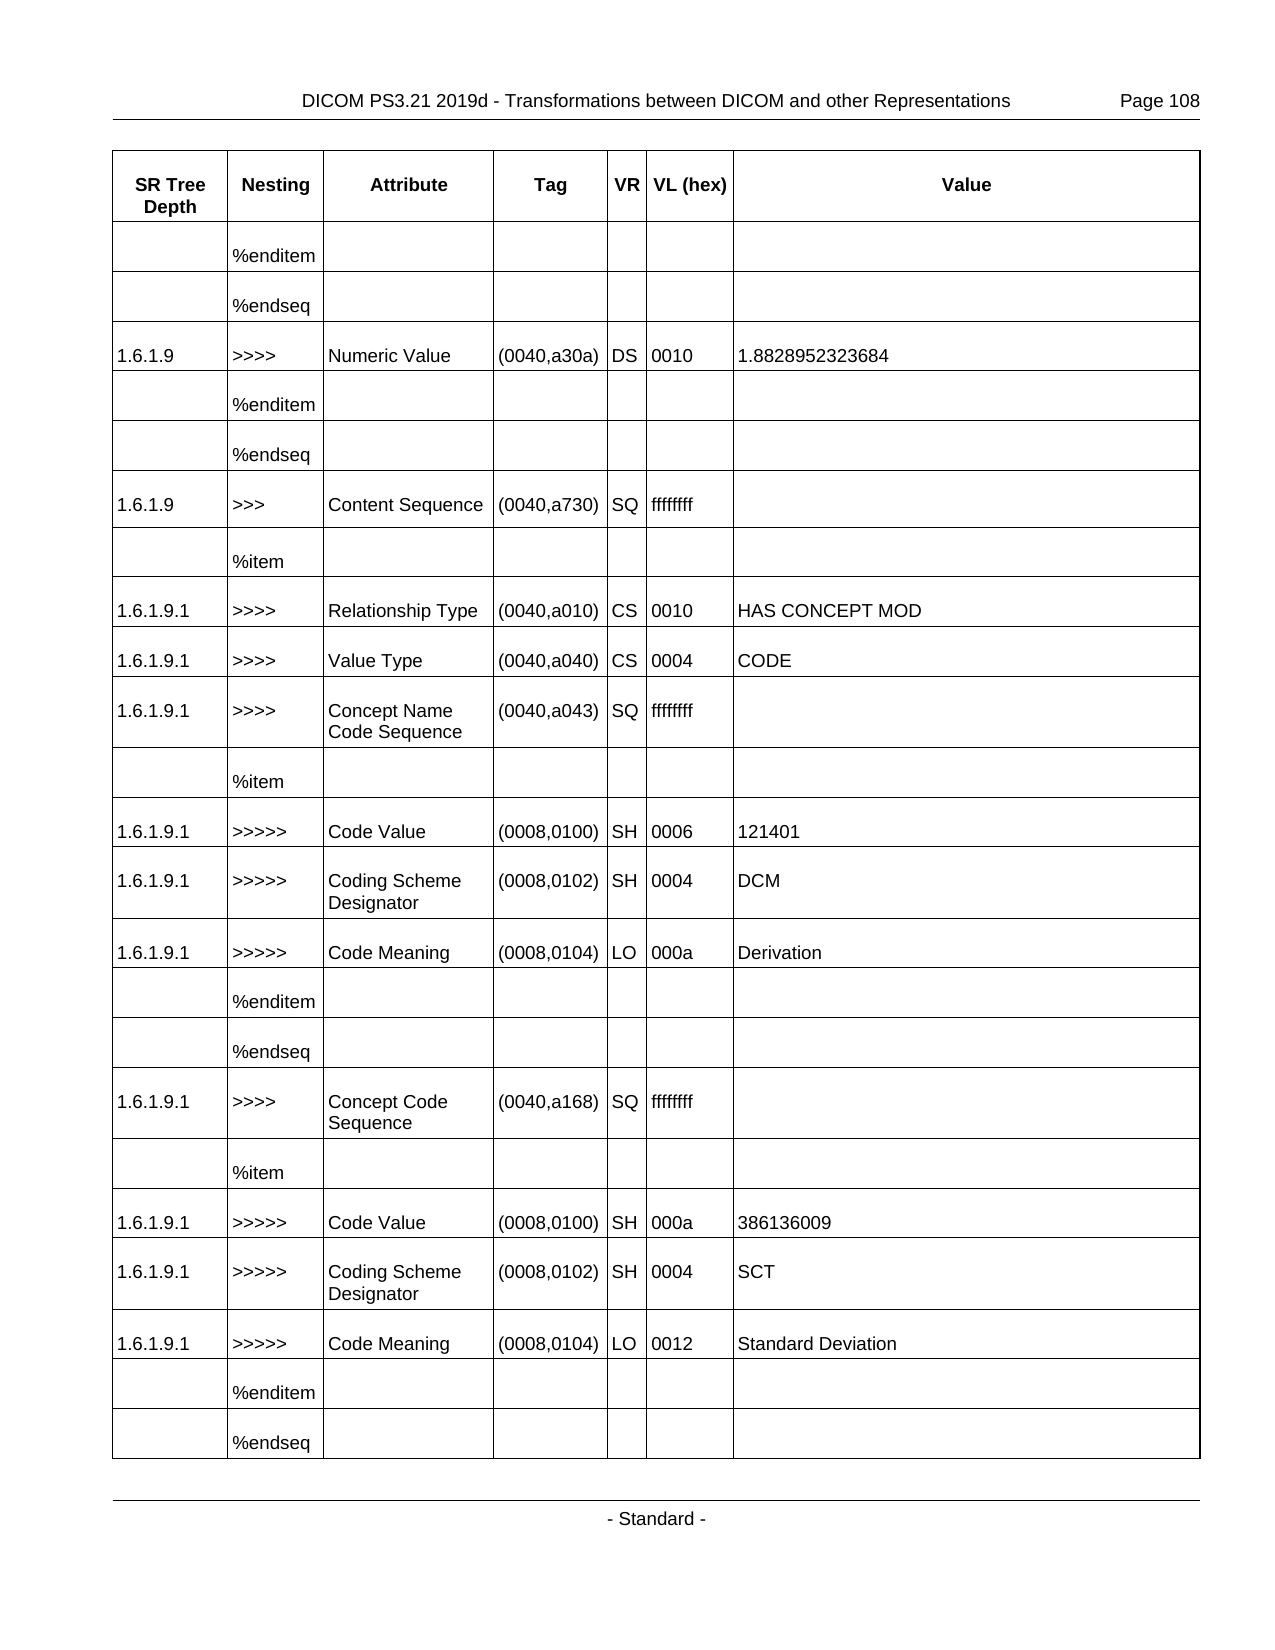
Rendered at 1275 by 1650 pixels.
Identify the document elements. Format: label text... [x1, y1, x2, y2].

table_cell 1.6.1.9.1 [113, 1238, 227, 1308]
table_cell CS [608, 627, 646, 676]
table_cell [734, 222, 1199, 271]
table_cell 1.8828952323684 [734, 322, 1199, 370]
table_cell (0008,0104) [494, 919, 607, 967]
table_cell [608, 421, 646, 470]
table_cell CODE [734, 627, 1199, 676]
table_cell 1.6.1.9.1 [113, 847, 227, 917]
table_cell LO [608, 919, 646, 967]
table_cell 386136009 [734, 1189, 1199, 1237]
table_cell [113, 1018, 227, 1067]
table_header VR [608, 151, 646, 221]
table_cell (0040,a010) [494, 577, 607, 626]
table_cell (0008,0102) [494, 847, 607, 917]
table_cell Concept Name Code Sequence [324, 677, 493, 747]
table_cell >>>> [228, 677, 323, 747]
table_cell [608, 1018, 646, 1067]
table_cell [494, 222, 607, 271]
table_cell [324, 421, 493, 470]
table_cell 000a [647, 919, 733, 967]
table_cell [608, 968, 646, 1017]
table_header Nesting [228, 151, 323, 221]
table_cell [608, 371, 646, 420]
table_cell [324, 272, 493, 321]
table_cell [324, 222, 493, 271]
table_cell [647, 222, 733, 271]
table_cell 1.6.1.9.1 [113, 919, 227, 967]
table_cell [734, 528, 1199, 576]
table_cell [734, 968, 1199, 1017]
table_cell [494, 1139, 607, 1187]
table_cell Code Value [324, 1189, 493, 1237]
table_cell 000a [647, 1189, 733, 1237]
table_cell [113, 1139, 227, 1187]
table_cell %endseq [228, 421, 323, 470]
table_cell Standard Deviation [734, 1310, 1199, 1358]
table_cell [734, 272, 1199, 321]
table_cell 1.6.1.9 [113, 322, 227, 370]
table_cell %item [228, 1139, 323, 1187]
table_cell [113, 528, 227, 576]
table_cell (0040,a168) [494, 1068, 607, 1138]
table_cell >>>>> [228, 919, 323, 967]
table_cell [494, 421, 607, 470]
table_cell [494, 748, 607, 797]
table_cell [608, 1359, 646, 1408]
table_cell 1.6.1.9.1 [113, 627, 227, 676]
table_cell [734, 677, 1199, 747]
table_header Attribute [324, 151, 493, 221]
table_cell [734, 1409, 1199, 1457]
table_cell Content Sequence [324, 471, 493, 527]
table_cell 121401 [734, 798, 1199, 846]
table_cell (0008,0100) [494, 798, 607, 846]
table_cell 0010 [647, 577, 733, 626]
table_cell %enditem [228, 371, 323, 420]
table_cell [113, 222, 227, 271]
table_cell SQ [608, 677, 646, 747]
table_cell SCT [734, 1238, 1199, 1308]
table_cell 1.6.1.9 [113, 471, 227, 527]
table_cell [494, 1018, 607, 1067]
table_cell [647, 421, 733, 470]
table_cell [324, 1018, 493, 1067]
table_cell [647, 272, 733, 321]
table_cell Relationship Type [324, 577, 493, 626]
table_cell SH [608, 798, 646, 846]
table_cell [113, 1409, 227, 1457]
table_cell >>>> [228, 1068, 323, 1138]
table_cell [647, 528, 733, 576]
table_cell DS [608, 322, 646, 370]
table_cell Code Meaning [324, 919, 493, 967]
table_cell >>>>> [228, 1310, 323, 1358]
table_cell Code Meaning [324, 1310, 493, 1358]
table_cell SH [608, 1189, 646, 1237]
table_cell Derivation [734, 919, 1199, 967]
table_cell [494, 528, 607, 576]
table_cell >>> [228, 471, 323, 527]
table_cell [647, 748, 733, 797]
table_cell [647, 371, 733, 420]
table_cell (0040,a043) [494, 677, 607, 747]
table_cell [494, 1409, 607, 1457]
table_cell 1.6.1.9.1 [113, 1189, 227, 1237]
table_cell [734, 471, 1199, 527]
table_cell SQ [608, 1068, 646, 1138]
table_cell %endseq [228, 1409, 323, 1457]
table_cell DCM [734, 847, 1199, 917]
table_cell [608, 748, 646, 797]
table_cell %item [228, 528, 323, 576]
table_cell [113, 968, 227, 1017]
table_cell [734, 748, 1199, 797]
table_cell [494, 968, 607, 1017]
table_header VL (hex) [647, 151, 733, 221]
table_cell [734, 421, 1199, 470]
table_cell [647, 1018, 733, 1067]
table_cell Coding Scheme Designator [324, 1238, 493, 1308]
table_cell [113, 1359, 227, 1408]
table_cell 0012 [647, 1310, 733, 1358]
table_cell %endseq [228, 272, 323, 321]
table_cell (0008,0104) [494, 1310, 607, 1358]
table_cell CS [608, 577, 646, 626]
table_cell Code Value [324, 798, 493, 846]
table_cell [324, 1139, 493, 1187]
table_cell [734, 1359, 1199, 1408]
table_cell (0008,0100) [494, 1189, 607, 1237]
table_cell [647, 1409, 733, 1457]
table_cell [324, 1409, 493, 1457]
table_cell >>>>> [228, 1189, 323, 1237]
table_cell %item [228, 748, 323, 797]
table_header Tag [494, 151, 607, 221]
table_cell 1.6.1.9.1 [113, 1310, 227, 1358]
table_cell >>>>> [228, 798, 323, 846]
table_cell 1.6.1.9.1 [113, 577, 227, 626]
table_cell Numeric Value [324, 322, 493, 370]
table_cell [494, 371, 607, 420]
table_cell 0010 [647, 322, 733, 370]
table_cell (0040,a730) [494, 471, 607, 527]
table_cell 0004 [647, 627, 733, 676]
table_cell [608, 528, 646, 576]
table_header Value [734, 151, 1199, 221]
table_cell >>>>> [228, 847, 323, 917]
table_cell [647, 1359, 733, 1408]
table_cell [494, 272, 607, 321]
table_cell 0004 [647, 1238, 733, 1308]
table_cell [494, 1359, 607, 1408]
table_cell %endseq [228, 1018, 323, 1067]
table_cell [113, 421, 227, 470]
table_cell (0008,0102) [494, 1238, 607, 1308]
table_cell 0006 [647, 798, 733, 846]
table_cell SH [608, 1238, 646, 1308]
table_cell [608, 272, 646, 321]
table_cell ffffffff [647, 677, 733, 747]
table_cell [324, 528, 493, 576]
table_cell [324, 748, 493, 797]
table_cell [608, 1139, 646, 1187]
table_cell SH [608, 847, 646, 917]
table_cell [647, 968, 733, 1017]
table_cell [734, 1068, 1199, 1138]
table_cell (0040,a040) [494, 627, 607, 676]
table_cell Concept Code Sequence [324, 1068, 493, 1138]
table_cell [608, 1409, 646, 1457]
table_cell 1.6.1.9.1 [113, 1068, 227, 1138]
table_cell 0004 [647, 847, 733, 917]
table_cell 1.6.1.9.1 [113, 677, 227, 747]
table_cell HAS CONCEPT MOD [734, 577, 1199, 626]
table_cell [734, 1018, 1199, 1067]
table_cell >>>>> [228, 1238, 323, 1308]
table_cell %enditem [228, 222, 323, 271]
table_cell >>>> [228, 627, 323, 676]
table_cell Coding Scheme Designator [324, 847, 493, 917]
table_header SR Tree Depth [113, 151, 227, 221]
table_cell [324, 371, 493, 420]
table_cell [113, 371, 227, 420]
table_cell [324, 1359, 493, 1408]
table_cell Value Type [324, 627, 493, 676]
table_cell %enditem [228, 968, 323, 1017]
table_cell 1.6.1.9.1 [113, 798, 227, 846]
table_cell [113, 748, 227, 797]
table_cell [734, 371, 1199, 420]
table_cell >>>> [228, 577, 323, 626]
table_cell %enditem [228, 1359, 323, 1408]
table_cell ffffffff [647, 1068, 733, 1138]
table_cell [734, 1139, 1199, 1187]
table_cell (0040,a30a) [494, 322, 607, 370]
table_cell SQ [608, 471, 646, 527]
table_cell LO [608, 1310, 646, 1358]
table_cell ffffffff [647, 471, 733, 527]
table_cell [647, 1139, 733, 1187]
table_cell [113, 272, 227, 321]
table_cell >>>> [228, 322, 323, 370]
table_cell [324, 968, 493, 1017]
table_cell [608, 222, 646, 271]
